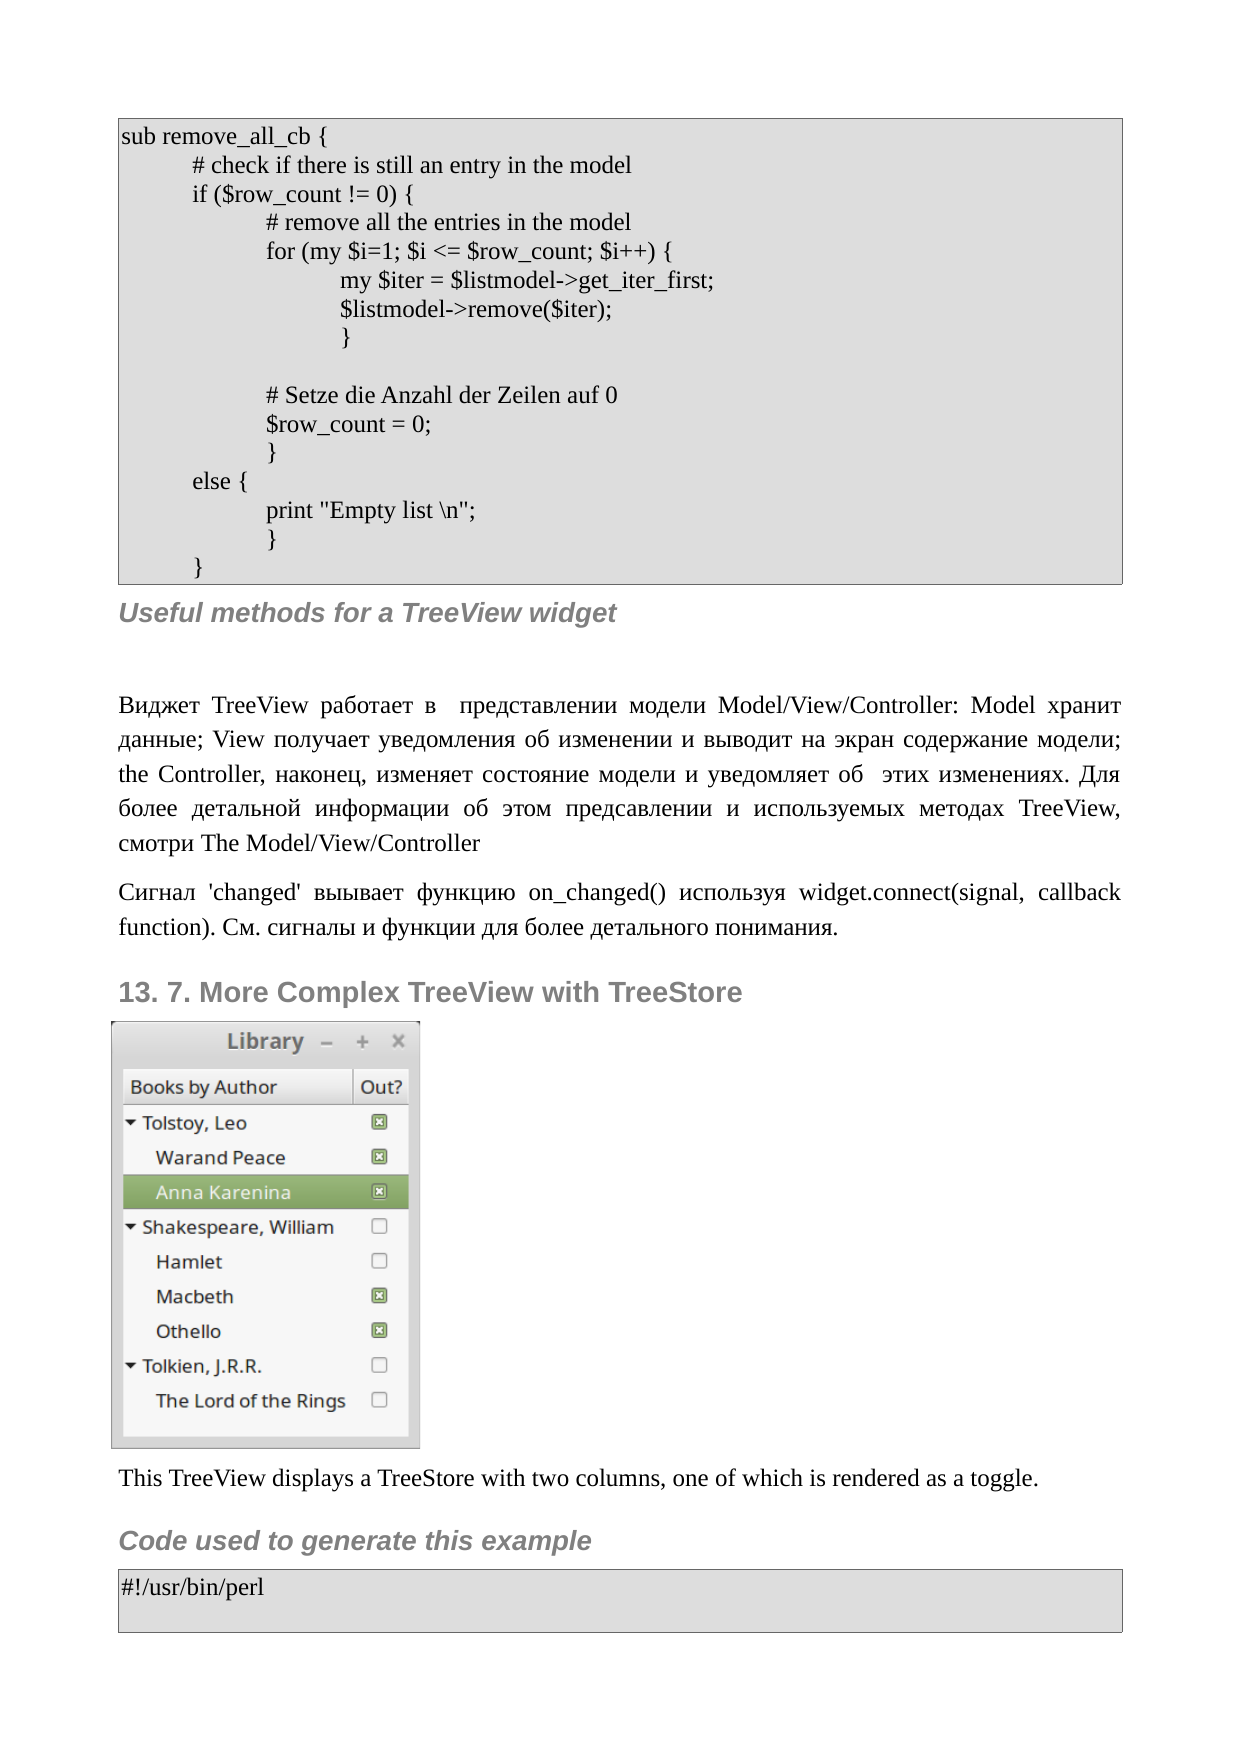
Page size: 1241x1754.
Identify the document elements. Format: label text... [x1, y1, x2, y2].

subtitle Useful methods for a TreeView widget [118, 597, 1122, 628]
text } [119, 319, 1122, 348]
text for (my $i=1; $i <= $row_count; $i++) { [119, 233, 1122, 262]
text } [119, 434, 1122, 463]
text # remove all the entries in the model [119, 204, 1122, 233]
text #!/usr/bin/perl [119, 1570, 1122, 1597]
text if ($row_count != 0) { [119, 176, 1122, 204]
subtitle Code used to generate this example [118, 1524, 1122, 1556]
text $listmodel->remove($iter); [119, 291, 1122, 319]
text print "Empty list \n"; [119, 492, 1122, 521]
text } [119, 549, 1122, 584]
text sub remove_all_cb { [119, 119, 1122, 147]
text my $iter = $listmodel->get_iter_first; [119, 262, 1122, 291]
text else { [119, 463, 1122, 492]
text Сигнал 'changed' выывает функцию on_changed() используя widget.connect(signal, callback function). См. сигналы и функции для более детального понимания. [118, 877, 1122, 940]
text # Setze die Anzahl der Zeilen auf 0 [119, 377, 1122, 406]
text $row_count = 0; [119, 406, 1122, 434]
picture [111, 1021, 421, 1449]
text Виджет TreeView работает в представлении модели Model/View/Controller: Model хранит данные; View получает уведомления об изменении и выводит на экран содержание модели; the Controller, наконец, изменяет состояние модели и уведомляет об этих изменениях. Для более детальной информации об этом предсавлении и используемых методах TreeView, смотри The Model/View/Controller [118, 690, 1122, 857]
text } [119, 521, 1122, 549]
text This TreeView displays a TreeStore with two columns, one of which is rendered as a toggle. [118, 1463, 1122, 1492]
subtitle 13. 7. More Complex TreeView with TreeStore [118, 975, 1122, 1009]
text # check if there is still an entry in the model [119, 147, 1122, 176]
